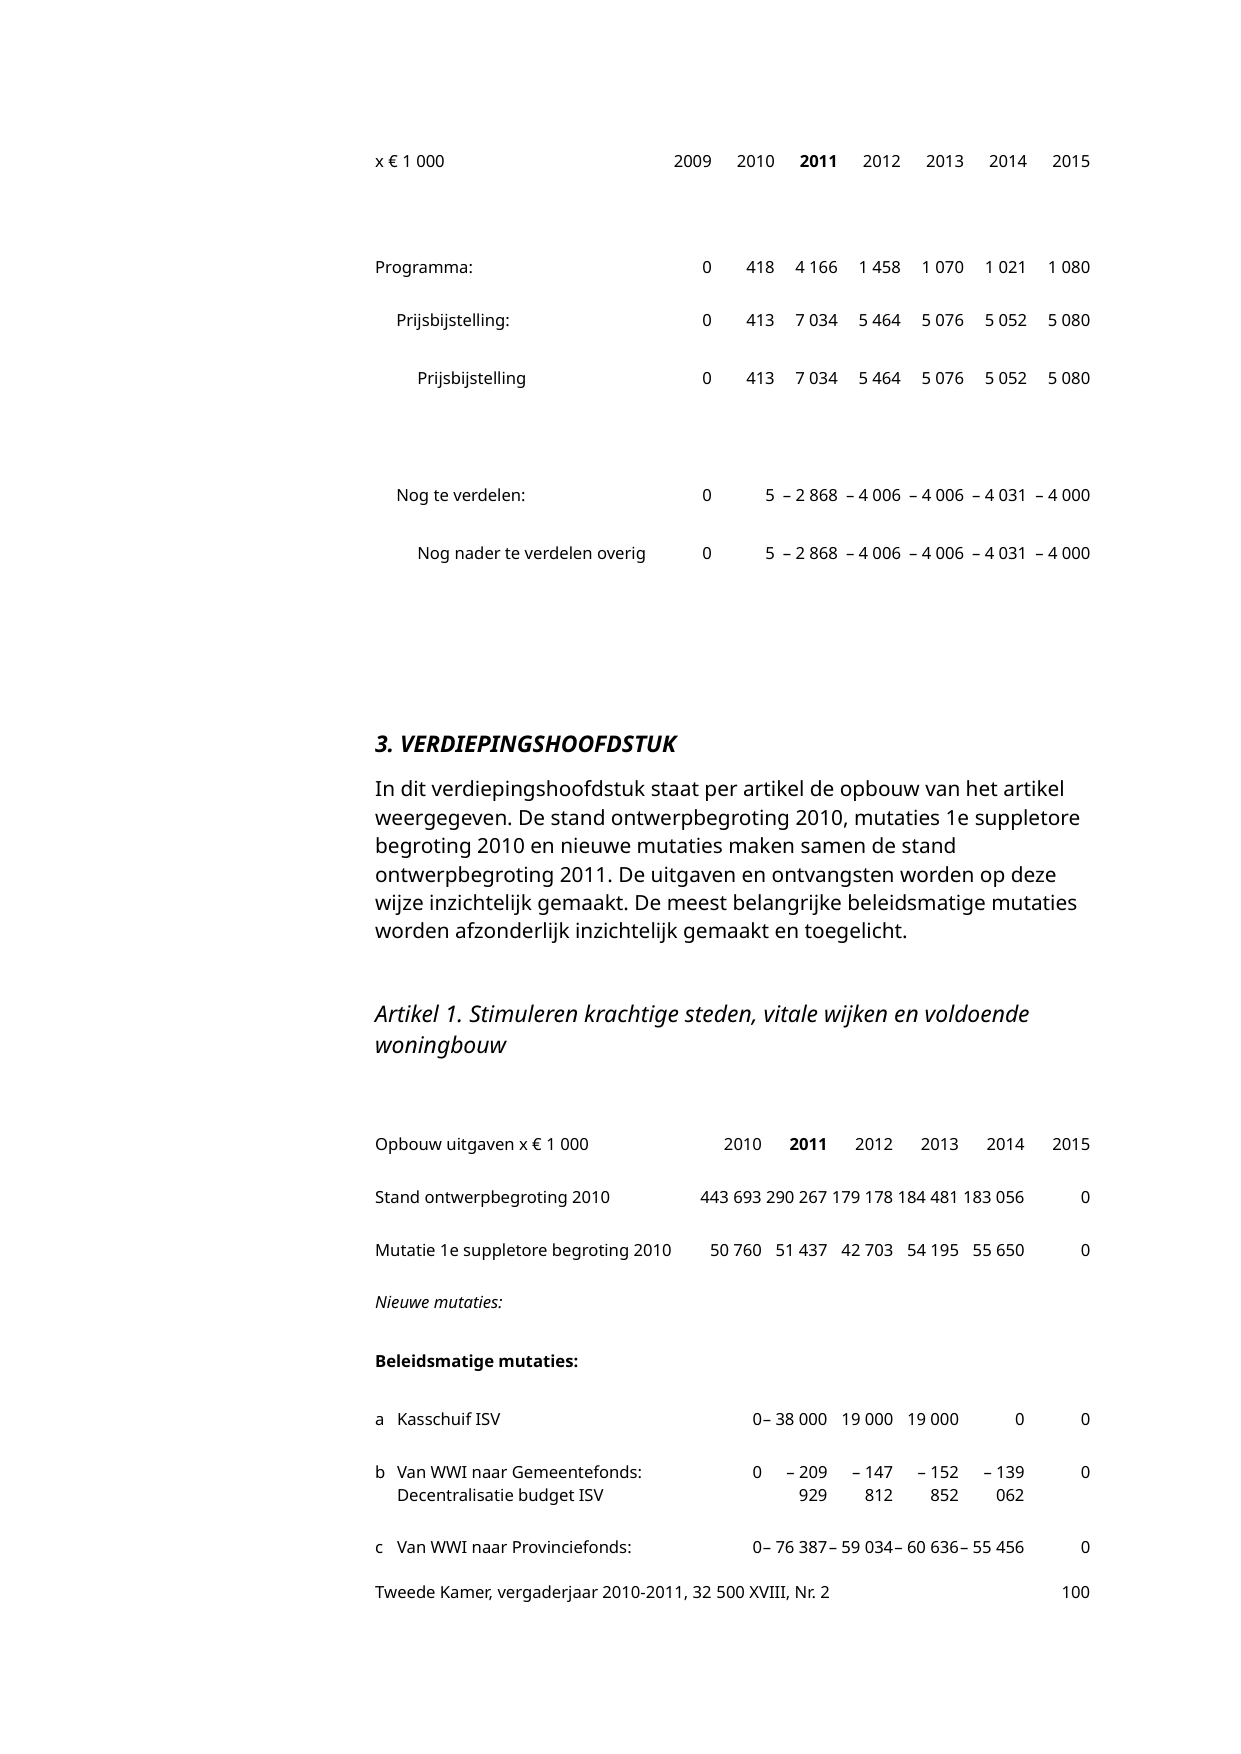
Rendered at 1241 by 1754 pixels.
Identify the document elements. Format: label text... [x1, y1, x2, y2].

table_cell [1027, 425, 1090, 483]
table_header 2013 [901, 150, 964, 203]
table_cell – 55 456 [959, 1536, 1024, 1559]
table_cell 0 [1024, 1536, 1090, 1559]
table_header 2013 [893, 1133, 959, 1186]
table_cell a [375, 1408, 397, 1461]
table_cell 5 [711, 484, 774, 542]
table_cell – 4 000 [1027, 542, 1090, 647]
table_cell 5 080 [1027, 308, 1090, 367]
table_cell – 76 387 [762, 1536, 827, 1559]
table_cell – 209 929 [762, 1461, 827, 1536]
table_cell 7 034 [775, 308, 838, 367]
table_cell [696, 1350, 762, 1408]
table_cell – 4 000 [1027, 484, 1090, 542]
table_cell [762, 1291, 827, 1349]
table_cell 0 [696, 1461, 762, 1536]
table_cell 5 [711, 542, 774, 647]
table_cell Stand ontwerpbegroting 2010 [375, 1186, 696, 1238]
table_header 2009 [648, 150, 711, 203]
table_header 2014 [964, 150, 1027, 203]
table_cell [838, 425, 901, 483]
table_cell [901, 203, 964, 255]
table_cell [775, 425, 838, 483]
table_cell [893, 1350, 959, 1408]
table_header 2011 [762, 1133, 827, 1186]
table_header 2015 [1024, 1133, 1090, 1186]
table_header 2012 [838, 150, 901, 203]
table_header 2011 [775, 150, 838, 203]
table_cell – 4 006 [901, 484, 964, 542]
table_cell [648, 203, 711, 255]
table_cell – 139 062 [959, 1461, 1024, 1536]
table_cell Prijsbijstelling [417, 367, 648, 425]
table_cell Programma: [375, 255, 648, 308]
table_cell 7 034 [775, 367, 838, 425]
table_cell 0 [648, 255, 711, 308]
table_cell Nog nader te verdelen overig [417, 542, 648, 647]
table_cell Kasschuif ISV [397, 1408, 696, 1461]
table_header 2010 [711, 150, 774, 203]
table_cell 50 760 [696, 1239, 762, 1291]
table_cell [1027, 203, 1090, 255]
table_cell [762, 1350, 827, 1408]
table_cell 0 [1024, 1239, 1090, 1291]
table_cell 1 458 [838, 255, 901, 308]
table_cell 5 076 [901, 308, 964, 367]
table_cell [959, 1291, 1024, 1349]
table_header 2010 [696, 1133, 762, 1186]
table_cell [711, 203, 774, 255]
table_cell [648, 425, 711, 483]
table_cell [396, 425, 417, 483]
table_cell 184 481 [893, 1186, 959, 1238]
table_cell 5 464 [838, 308, 901, 367]
table_cell Prijsbijstelling: [396, 308, 648, 367]
table_cell – 38 000 [762, 1408, 827, 1461]
table_cell [827, 1291, 893, 1349]
table_cell [838, 203, 901, 255]
table_cell 19 000 [827, 1408, 893, 1461]
table_cell Nog te verdelen: [396, 484, 648, 542]
table_cell – 4 031 [964, 484, 1027, 542]
table_cell [375, 308, 396, 367]
table_cell 0 [959, 1408, 1024, 1461]
table_cell [893, 1291, 959, 1349]
table_cell 0 [648, 308, 711, 367]
table_cell 443 693 [696, 1186, 762, 1238]
table_cell [964, 425, 1027, 483]
table_cell [775, 203, 838, 255]
table_cell [396, 367, 417, 425]
table_cell [375, 367, 396, 425]
table_cell – 60 636 [893, 1536, 959, 1559]
table_cell [711, 425, 774, 483]
table_cell 0 [1024, 1461, 1090, 1536]
table_cell [375, 542, 396, 647]
table_cell [901, 425, 964, 483]
table_cell 5 076 [901, 367, 964, 425]
table_cell 0 [648, 542, 711, 647]
table_cell Nieuwe mutaties: [375, 1291, 696, 1349]
table_cell – 4 006 [838, 484, 901, 542]
table_cell 413 [711, 367, 774, 425]
table_cell [1024, 1350, 1090, 1408]
table_cell 0 [648, 367, 711, 425]
table_cell [375, 484, 396, 542]
table_cell 290 267 [762, 1186, 827, 1238]
table_header 2015 [1027, 150, 1090, 203]
table_cell [375, 425, 396, 483]
table_cell 183 056 [959, 1186, 1024, 1238]
table_cell – 4 006 [901, 542, 964, 647]
subtitle 3. VERDIEPINGSHOOFDSTUK [375, 728, 1090, 759]
table_cell 42 703 [827, 1239, 893, 1291]
table_cell b [375, 1461, 397, 1536]
table_cell [696, 1291, 762, 1349]
text In dit verdiepingshoofdstuk staat per artikel de opbouw van het artikel weergegeven. De stand ontwerpbegroting 2010, mutaties 1e suppletore begroting 2010 en nieuwe mutaties maken samen de stand ontwerpbegroting 2011. De uitgaven en ontvangsten worden op deze wijze inzichtelijk gemaakt. De meest belangrijke beleidsmatige mutaties worden afzonderlijk inzichtelijk gemaakt en toegelicht. [375, 774, 1090, 945]
table_header Opbouw uitgaven x € 1 000 [375, 1133, 696, 1186]
table_cell – 59 034 [827, 1536, 893, 1559]
table_cell 1 080 [1027, 255, 1090, 308]
table_cell [417, 425, 648, 483]
table_cell 0 [696, 1408, 762, 1461]
table_cell – 2 868 [775, 484, 838, 542]
table_cell 4 166 [775, 255, 838, 308]
table_header 2012 [827, 1133, 893, 1186]
table_cell 51 437 [762, 1239, 827, 1291]
table_cell [827, 1350, 893, 1408]
table_cell 1 070 [901, 255, 964, 308]
table_cell 413 [711, 308, 774, 367]
table_cell Van WWI naar Gemeentefonds: Decentralisatie budget ISV [397, 1461, 696, 1536]
table_cell – 2 868 [775, 542, 838, 647]
table_cell Beleidsmatige mutaties: [375, 1350, 696, 1408]
table_cell 418 [711, 255, 774, 308]
table_cell 19 000 [893, 1408, 959, 1461]
table_cell 5 464 [838, 367, 901, 425]
table_cell 5 052 [964, 308, 1027, 367]
table_cell [959, 1350, 1024, 1408]
table_cell 54 195 [893, 1239, 959, 1291]
table_cell – 4 006 [838, 542, 901, 647]
table_cell 5 080 [1027, 367, 1090, 425]
table_cell – 147 812 [827, 1461, 893, 1536]
table_cell c [375, 1536, 397, 1559]
table_cell [375, 203, 648, 255]
table_cell – 4 031 [964, 542, 1027, 647]
table_cell 179 178 [827, 1186, 893, 1238]
table_cell [964, 203, 1027, 255]
table_cell 0 [696, 1536, 762, 1559]
table_cell 5 052 [964, 367, 1027, 425]
table_cell Mutatie 1e suppletore begroting 2010 [375, 1239, 696, 1291]
table_cell [396, 542, 417, 647]
table_cell 55 650 [959, 1239, 1024, 1291]
table_header 2014 [959, 1133, 1024, 1186]
table_cell 1 021 [964, 255, 1027, 308]
table_cell Van WWI naar Provinciefonds: [397, 1536, 696, 1559]
table_cell 0 [648, 484, 711, 542]
table_cell – 152 852 [893, 1461, 959, 1536]
subtitle Artikel 1. Stimuleren krachtige steden, vitale wijken en voldoende woningbouw [375, 998, 1090, 1060]
table_cell 0 [1024, 1408, 1090, 1461]
table_header x € 1 000 [375, 150, 648, 203]
table_cell 0 [1024, 1186, 1090, 1238]
table_cell [1024, 1291, 1090, 1349]
